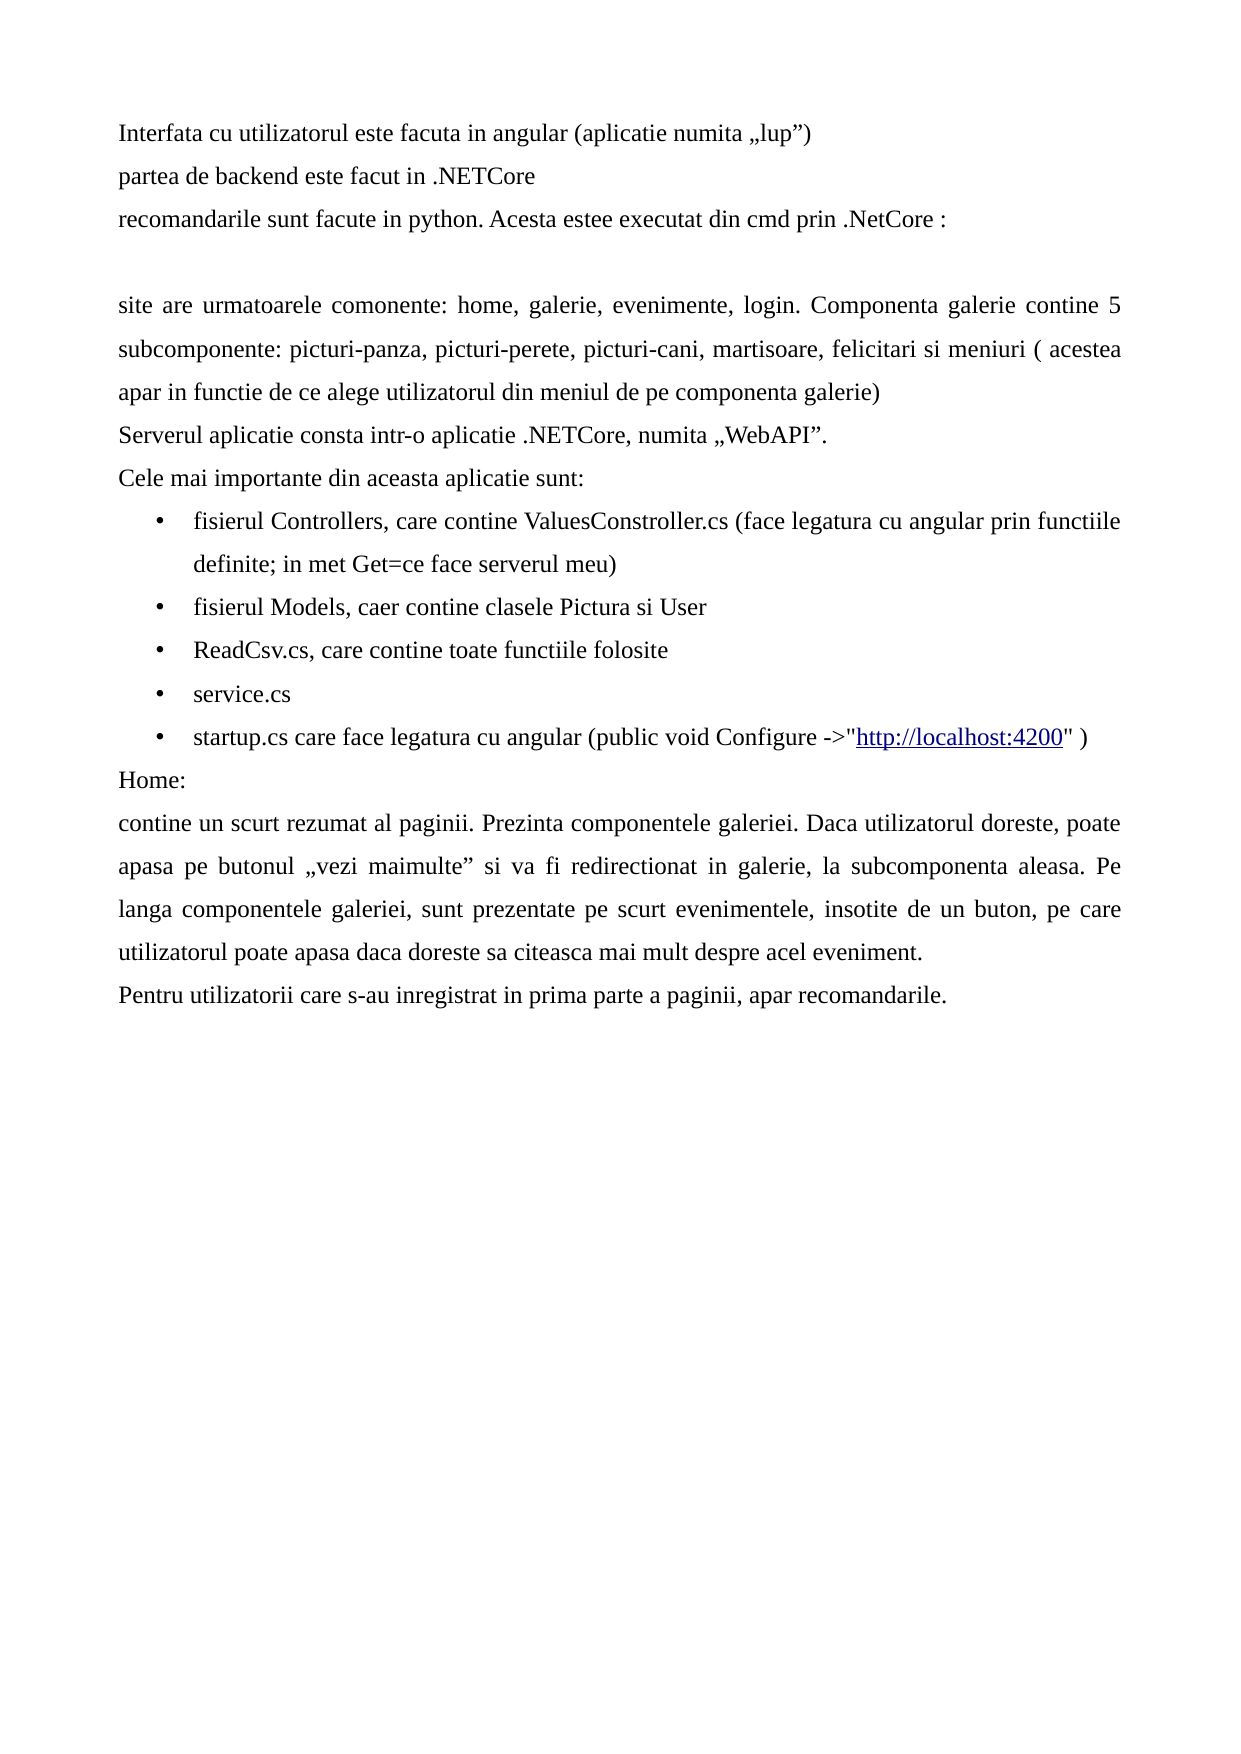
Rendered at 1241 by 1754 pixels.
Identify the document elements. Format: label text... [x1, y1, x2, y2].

list service.cs [156, 679, 1122, 707]
text Cele mai importante din aceasta aplicatie sunt: [118, 463, 1122, 492]
text site are urmatoarele comonente: home, galerie, evenimente, login. Componenta galerie contine 5 subcomponente: picturi-panza, picturi-perete, picturi-cani, martisoare, felicitari si meniuri ( acestea apar in functie de ce alege utilizatorul din meniul de pe componenta galerie) [118, 291, 1122, 406]
list fisierul Controllers, care contine ValuesConstroller.cs (face legatura cu angular prin functiile definite; in met Get=ce face serverul meu) [156, 506, 1122, 578]
text Interfata cu utilizatorul este facuta in angular (aplicatie numita „lup”) [118, 118, 1122, 147]
text contine un scurt rezumat al paginii. Prezinta componentele galeriei. Daca utilizatorul doreste, poate apasa pe butonul „vezi maimulte” si va fi redirectionat in galerie, la subcomponenta aleasa. Pe langa componentele galeriei, sunt prezentate pe scurt evenimentele, insotite de un buton, pe care utilizatorul poate apasa daca doreste sa citeasca mai mult despre acel eveniment. [118, 808, 1122, 966]
text Home: [118, 765, 1122, 794]
text Pentru utilizatorii care s-au inregistrat in prima parte a paginii, apar recomandarile. [118, 981, 1122, 1009]
text Serverul aplicatie consta intr-o aplicatie .NETCore, numita „WebAPI”. [118, 420, 1122, 449]
list ReadCsv.cs, care contine toate functiile folosite [156, 636, 1122, 664]
list startup.cs care face legatura cu angular (public void Configure ->"http://localhost:4200" ) [156, 722, 1122, 751]
text recomandarile sunt facute in python. Acesta estee executat din cmd prin .NetCore : [118, 204, 1122, 233]
list fisierul Models, caer contine clasele Pictura si User [156, 592, 1122, 621]
text partea de backend este facut in .NETCore [118, 161, 1122, 190]
